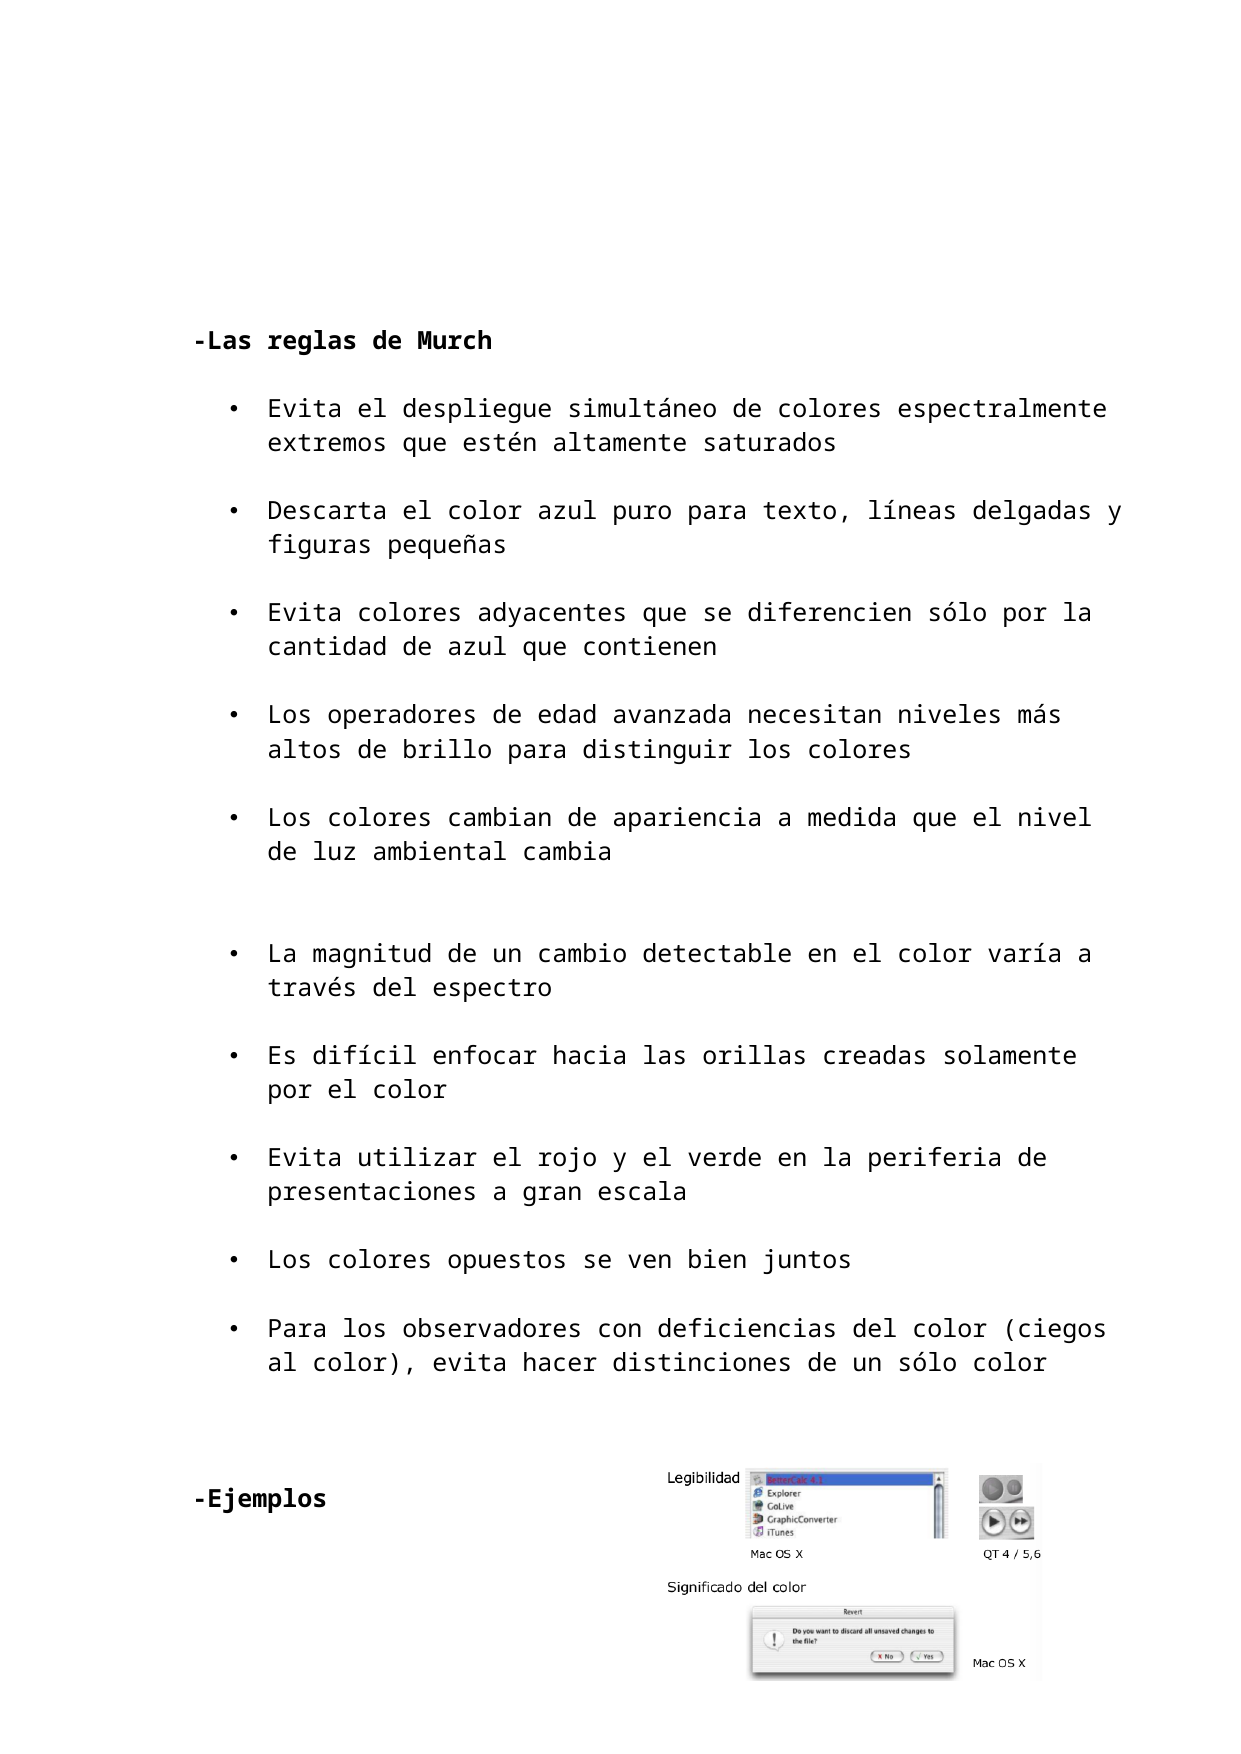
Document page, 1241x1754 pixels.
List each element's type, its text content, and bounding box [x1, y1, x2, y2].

list Los operadores de edad avanzada necesitan niveles más altos de brillo para distinguir los colores [229, 697, 1122, 765]
list Los colores cambian de apariencia a medida que el nivel de luz ambiental cambia [229, 799, 1122, 867]
text -Las reglas de Murch [118, 322, 1122, 357]
text [1043, 1481, 1122, 1515]
list Evita colores adyacentes que se diferencien sólo por la cantidad de azul que contienen [229, 595, 1122, 663]
list Descarta el color azul puro para texto, líneas delgadas y figuras pequeñas [229, 493, 1122, 561]
list Para los observadores con deficiencias del color (ciegos al color), evita hacer distinciones de un sólo color [229, 1310, 1122, 1378]
text -Ejemplos [118, 1481, 660, 1515]
list Evita el despliegue simultáneo de colores espectralmente extremos que estén altamente saturados [229, 391, 1122, 459]
list La magnitud de un cambio detectable en el color varía a través del espectro [229, 936, 1122, 1004]
list Los colores opuestos se ven bien juntos [229, 1242, 1122, 1276]
list Evita utilizar el rojo y el verde en la periferia de presentaciones a gran escala [229, 1140, 1122, 1208]
picture [660, 1463, 1043, 1681]
list Es difícil enfocar hacia las orillas creadas solamente por el color [229, 1038, 1122, 1106]
